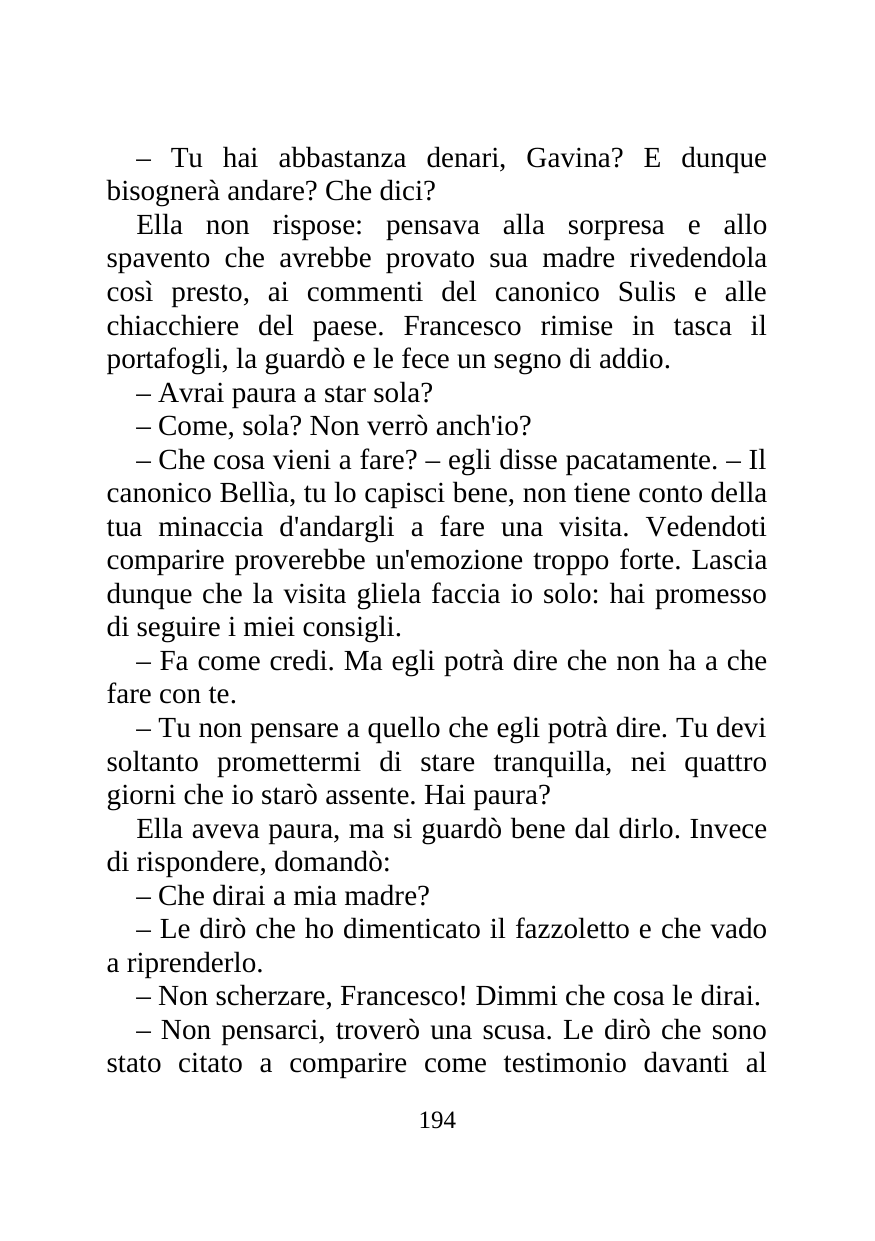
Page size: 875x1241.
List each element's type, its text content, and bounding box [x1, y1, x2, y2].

text – Tu non pensare a quello che egli potrà dire. Tu devi soltanto promettermi di stare tranquilla, nei quattro giorni che io starò assente. Hai paura? [106, 710, 768, 811]
text – Non scherzare, Francesco! Dimmi che cosa le dirai. [106, 978, 768, 1012]
text – Non pensarci, troverò una scusa. Le dirò che sono stato citato a comparire come testimonio davanti al [106, 1012, 768, 1079]
text – Come, sola? Non verrò anch'io? [106, 408, 768, 442]
text Ella aveva paura, ma si guardò bene dal dirlo. Invece di rispondere, domandò: [106, 811, 768, 878]
text – Avrai paura a star sola? [106, 375, 768, 408]
text – Fa come credi. Ma egli potrà dire che non ha a che fare con te. [106, 643, 768, 710]
text – Che cosa vieni a fare? – egli disse pacatamente. – Il canonico Bellìa, tu lo capisci bene, non tiene conto della tua minaccia d'andargli a fare una visita. Vedendoti comparire proverebbe un'emozione troppo forte. Lascia dunque che la visita gliela faccia io solo: hai promesso di seguire i miei consigli. [106, 442, 768, 643]
text – Tu hai abbastanza denari, Gavina? E dunque bisognerà andare? Che dici? [106, 140, 768, 207]
text – Che dirai a mia madre? [106, 878, 768, 911]
text Ella non rispose: pensava alla sorpresa e allo spavento che avrebbe provato sua madre rivedendola così presto, ai commenti del canonico Sulis e alle chiacchiere del paese. Francesco rimise in tasca il portafogli, la guardò e le fece un segno di addio. [106, 207, 768, 375]
text – Le dirò che ho dimenticato il fazzoletto e che vado a riprenderlo. [106, 911, 768, 978]
